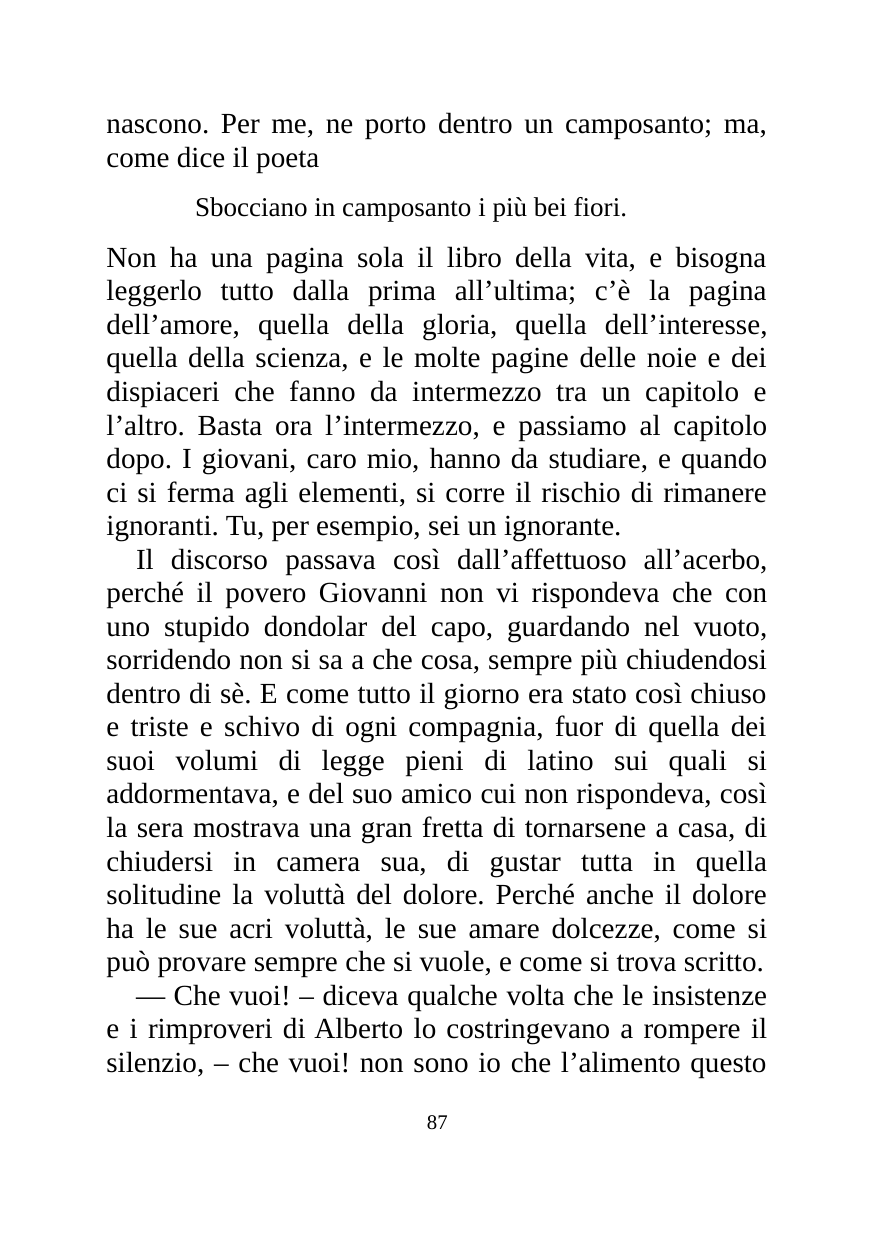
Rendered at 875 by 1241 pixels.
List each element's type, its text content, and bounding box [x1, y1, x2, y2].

text Il discorso passava così dall’affettuoso all’acerbo, perché il povero Giovanni non vi rispondeva che con uno stupido dondolar del capo, guardando nel vuoto, sorridendo non si sa a che cosa, sempre più chiudendosi dentro di sè. E come tutto il giorno era stato così chiuso e triste e schivo di ogni compagnia, fuor di quella dei suoi volumi di legge pieni di latino sui quali si addormentava, e del suo amico cui non rispondeva, così la sera mostrava una gran fretta di tornarsene a casa, di chiudersi in camera sua, di gustar tutta in quella solitudine la voluttà del dolore. Perché anche il dolore ha le sue acri voluttà, le sue amare dolcezze, come si può provare sempre che si vuole, e come si trova scritto. [106, 542, 768, 978]
text — Che vuoi! – diceva qualche volta che le insistenze e i rimproveri di Alberto lo costringevano a rompere il silenzio, – che vuoi! non sono io che l’alimento questo [106, 978, 768, 1078]
text Non ha una pagina sola il libro della vita, e bisogna leggerlo tutto dalla prima all’ultima; c’è la pagina dell’amore, quella della gloria, quella dell’interesse, quella della scienza, e le molte pagine delle noie e dei dispiaceri che fanno da intermezzo tra un capitolo e l’altro. Basta ora l’intermezzo, e passiamo al capitolo dopo. I giovani, caro mio, hanno da studiare, e quando ci si ferma agli elementi, si corre il rischio di rimanere ignoranti. Tu, per esempio, sei un ignorante. [106, 240, 768, 542]
text Sbocciano in camposanto i più bei fiori. [195, 191, 768, 222]
text nascono. Per me, ne porto dentro un camposanto; ma, come dice il poeta [106, 106, 768, 173]
